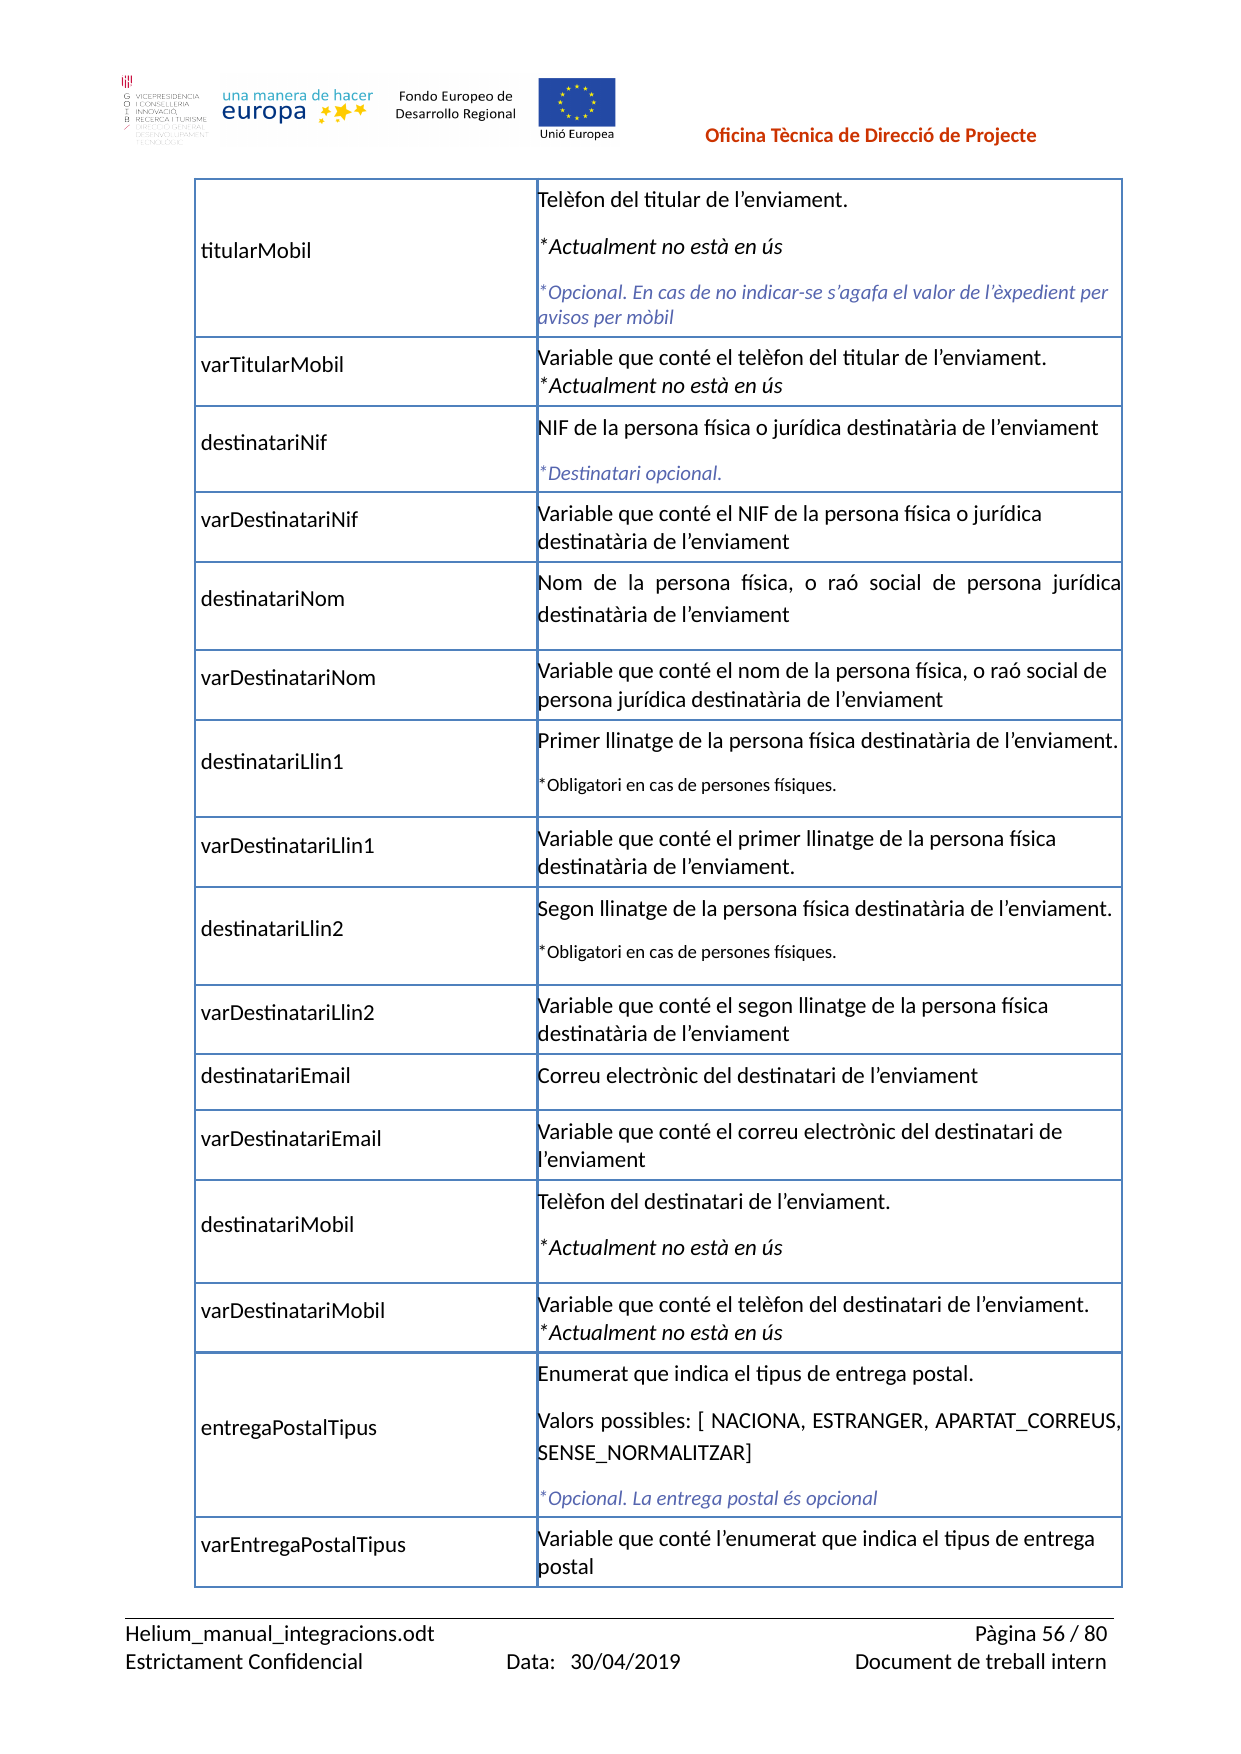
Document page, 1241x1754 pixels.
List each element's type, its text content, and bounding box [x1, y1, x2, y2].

table_cell varDestinatariLlin1 [196, 818, 536, 886]
table_cell varDestinatariNif [196, 493, 536, 561]
table_cell Primer llinatge de la persona física destinatària de l’enviament. *Obligatori en cas de persones físiques. [539, 721, 1121, 816]
table_cell Segon llinatge de la persona física destinatària de l’enviament. *Obligatori en cas de persones físiques. [539, 888, 1121, 984]
table_cell Variable que conté el segon llinatge de la persona física destinatària de l’enviament [539, 986, 1121, 1053]
table_cell varDestinatariLlin2 [196, 986, 536, 1053]
table_cell varDestinatariEmail [196, 1111, 536, 1179]
table_cell Correu electrònic del destinatari de l’enviament [539, 1055, 1121, 1109]
table_cell Telèfon del destinatari de l’enviament. *Actualment no està en ús [539, 1181, 1121, 1282]
table_cell destinatariEmail [196, 1055, 536, 1109]
table_cell destinatariLlin1 [196, 721, 536, 816]
table_cell Enumerat que indica el tipus de entrega postal. Valors possibles: [ NACIONA, ESTRANGER, APARTAT_CORREUS, SENSE_NORMALITZAR] *Opcional. La entrega postal és opcional [539, 1354, 1121, 1516]
table_cell titularMobil [196, 180, 536, 336]
table_cell varTitularMobil [196, 338, 536, 405]
table_cell Variable que conté el telèfon del titular de l’enviament. *Actualment no està en ús [539, 338, 1121, 405]
table_cell Variable que conté el nom de la persona física, o raó social de persona jurídica destinatària de l’enviament [539, 651, 1121, 718]
table_cell destinatariMobil [196, 1181, 536, 1282]
table_cell destinatariNom [196, 563, 536, 649]
table_cell Variable que conté el NIF de la persona física o jurídica destinatària de l’enviament [539, 493, 1121, 561]
table_cell NIF de la persona física o jurídica destinatària de l’enviament *Destinatari opcional. [539, 407, 1121, 491]
table_cell Variable que conté el correu electrònic del destinatari de l’enviament [539, 1111, 1121, 1179]
table_cell varDestinatariNom [196, 651, 536, 718]
table_cell destinatariLlin2 [196, 888, 536, 984]
table_cell Telèfon del titular de l’enviament. *Actualment no està en ús *Opcional. En cas de no indicar-se s’agafa el valor de l’èxpedient per avisos per mòbil [539, 180, 1121, 336]
table_cell varDestinatariMobil [196, 1284, 536, 1351]
table_cell Variable que conté el telèfon del destinatari de l’enviament. *Actualment no està en ús [539, 1284, 1121, 1351]
table_cell destinatariNif [196, 407, 536, 491]
table_cell Nom de la persona física, o raó social de persona jurídica destinatària de l’enviament [539, 563, 1121, 649]
table_cell Variable que conté el primer llinatge de la persona física destinatària de l’enviament. [539, 818, 1121, 886]
table_cell entregaPostalTipus [196, 1354, 536, 1516]
table_cell Variable que conté l’enumerat que indica el tipus de entrega postal [539, 1518, 1121, 1586]
picture [219, 73, 621, 147]
picture [118, 73, 213, 147]
table_cell varEntregaPostalTipus [196, 1518, 536, 1586]
